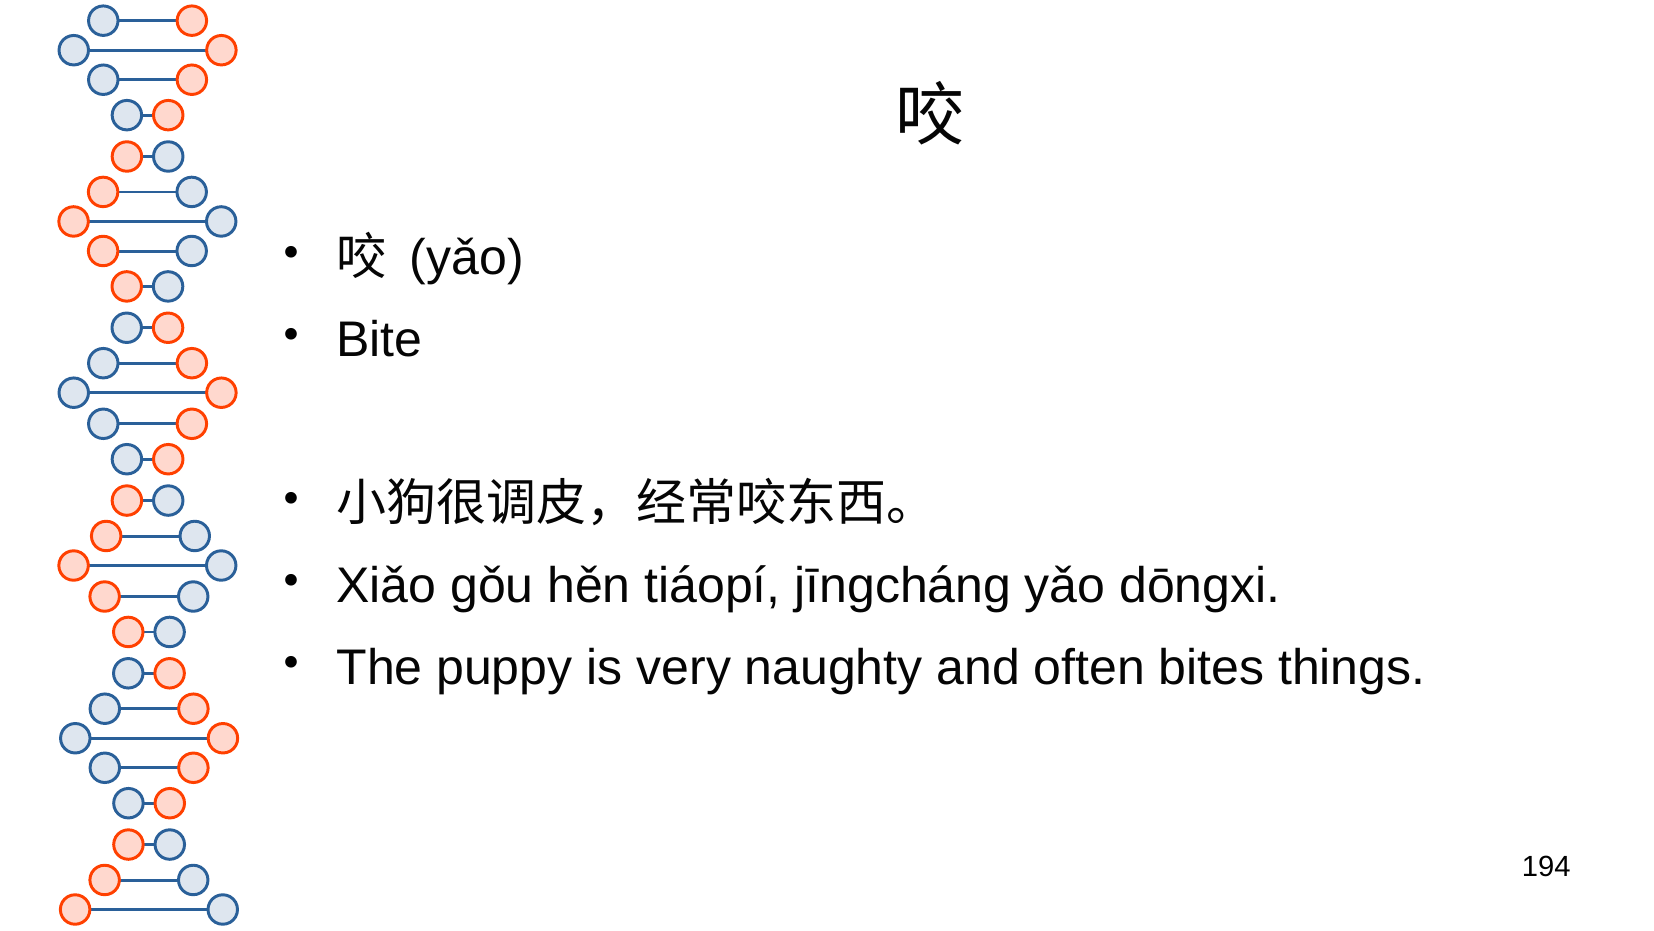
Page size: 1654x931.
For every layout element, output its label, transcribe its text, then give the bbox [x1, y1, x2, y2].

title 咬 [265, 35, 1595, 189]
list 咬 (yǎo) Bite 小狗很调皮，经常咬东西。 Xiǎo gǒu hěn tiáopí, jīngcháng yǎo dōngxi. The puppy is very naughty and often bites things. [265, 224, 1595, 764]
